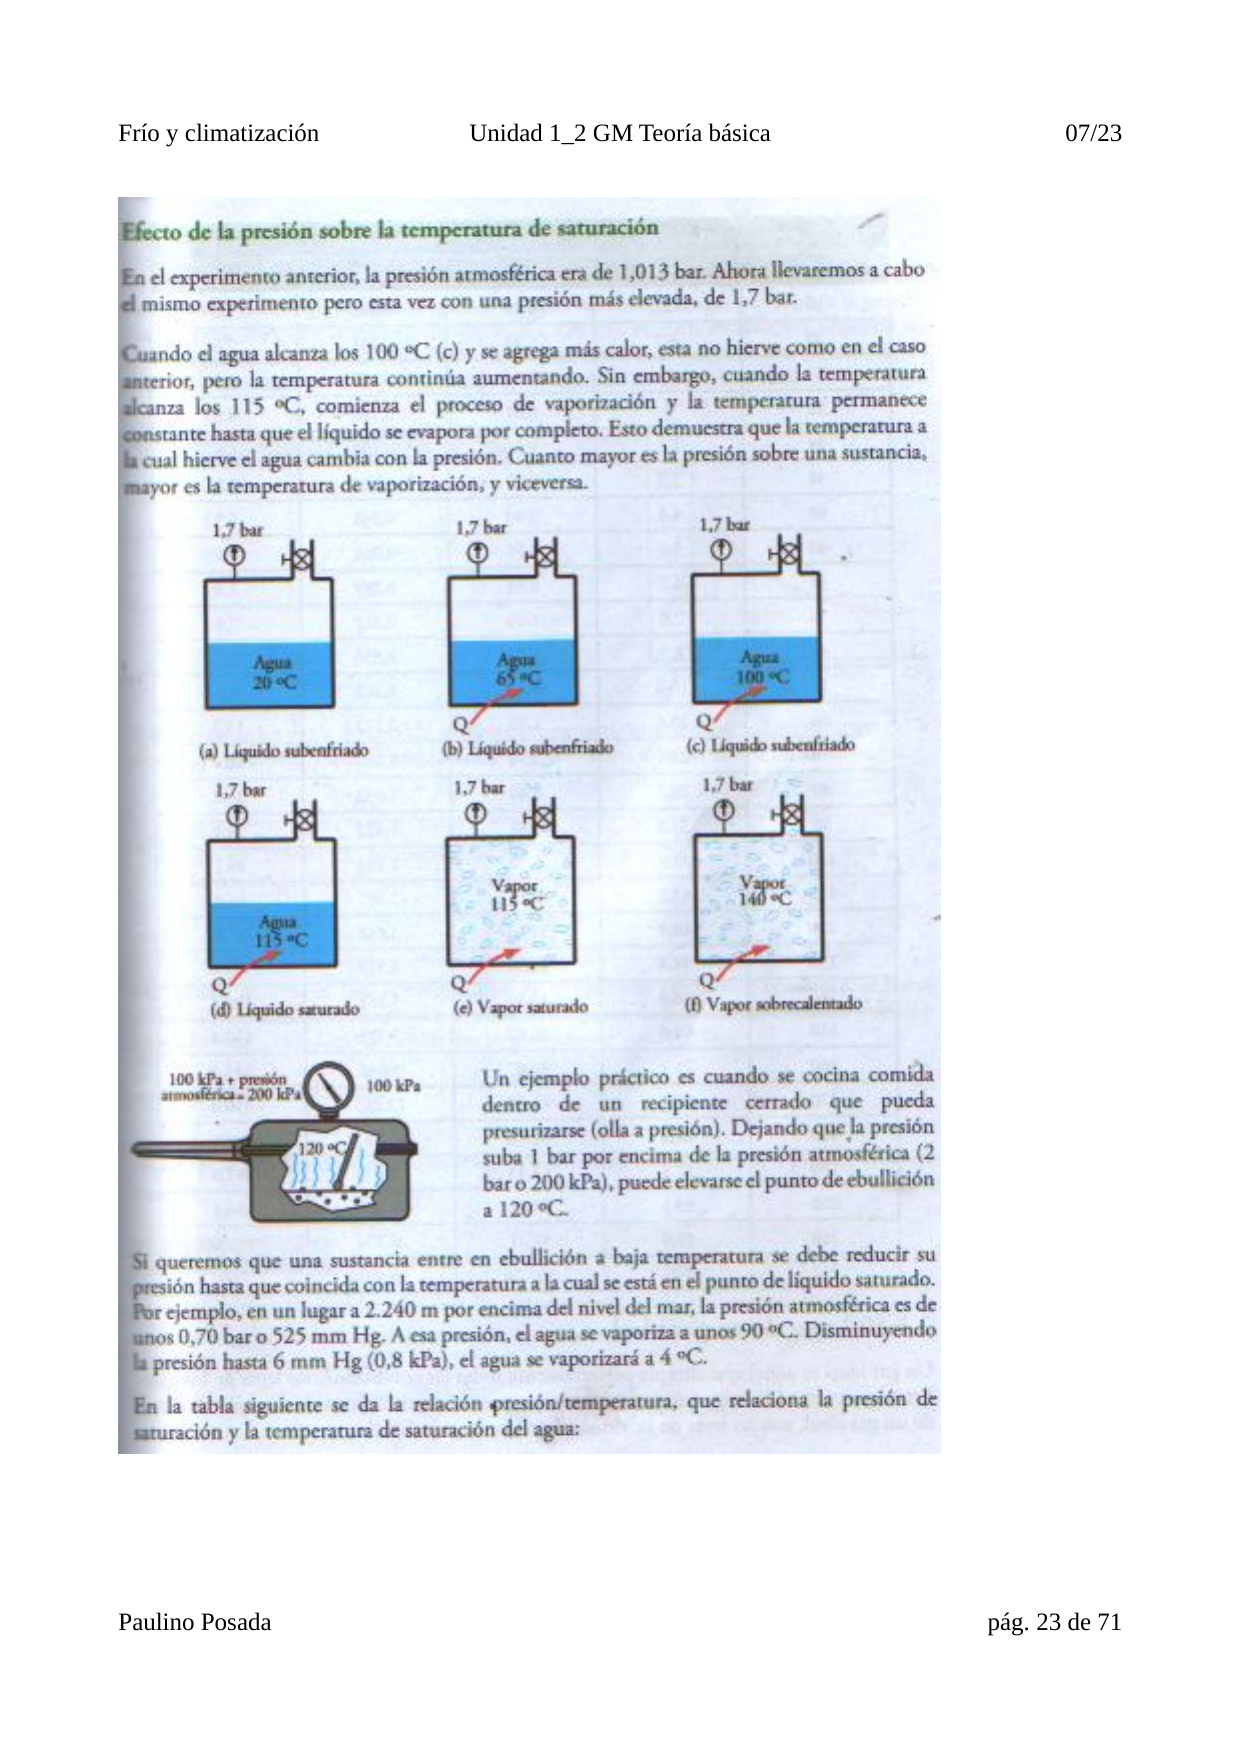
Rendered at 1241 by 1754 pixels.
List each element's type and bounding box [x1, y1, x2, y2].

picture [118, 197, 941, 1454]
